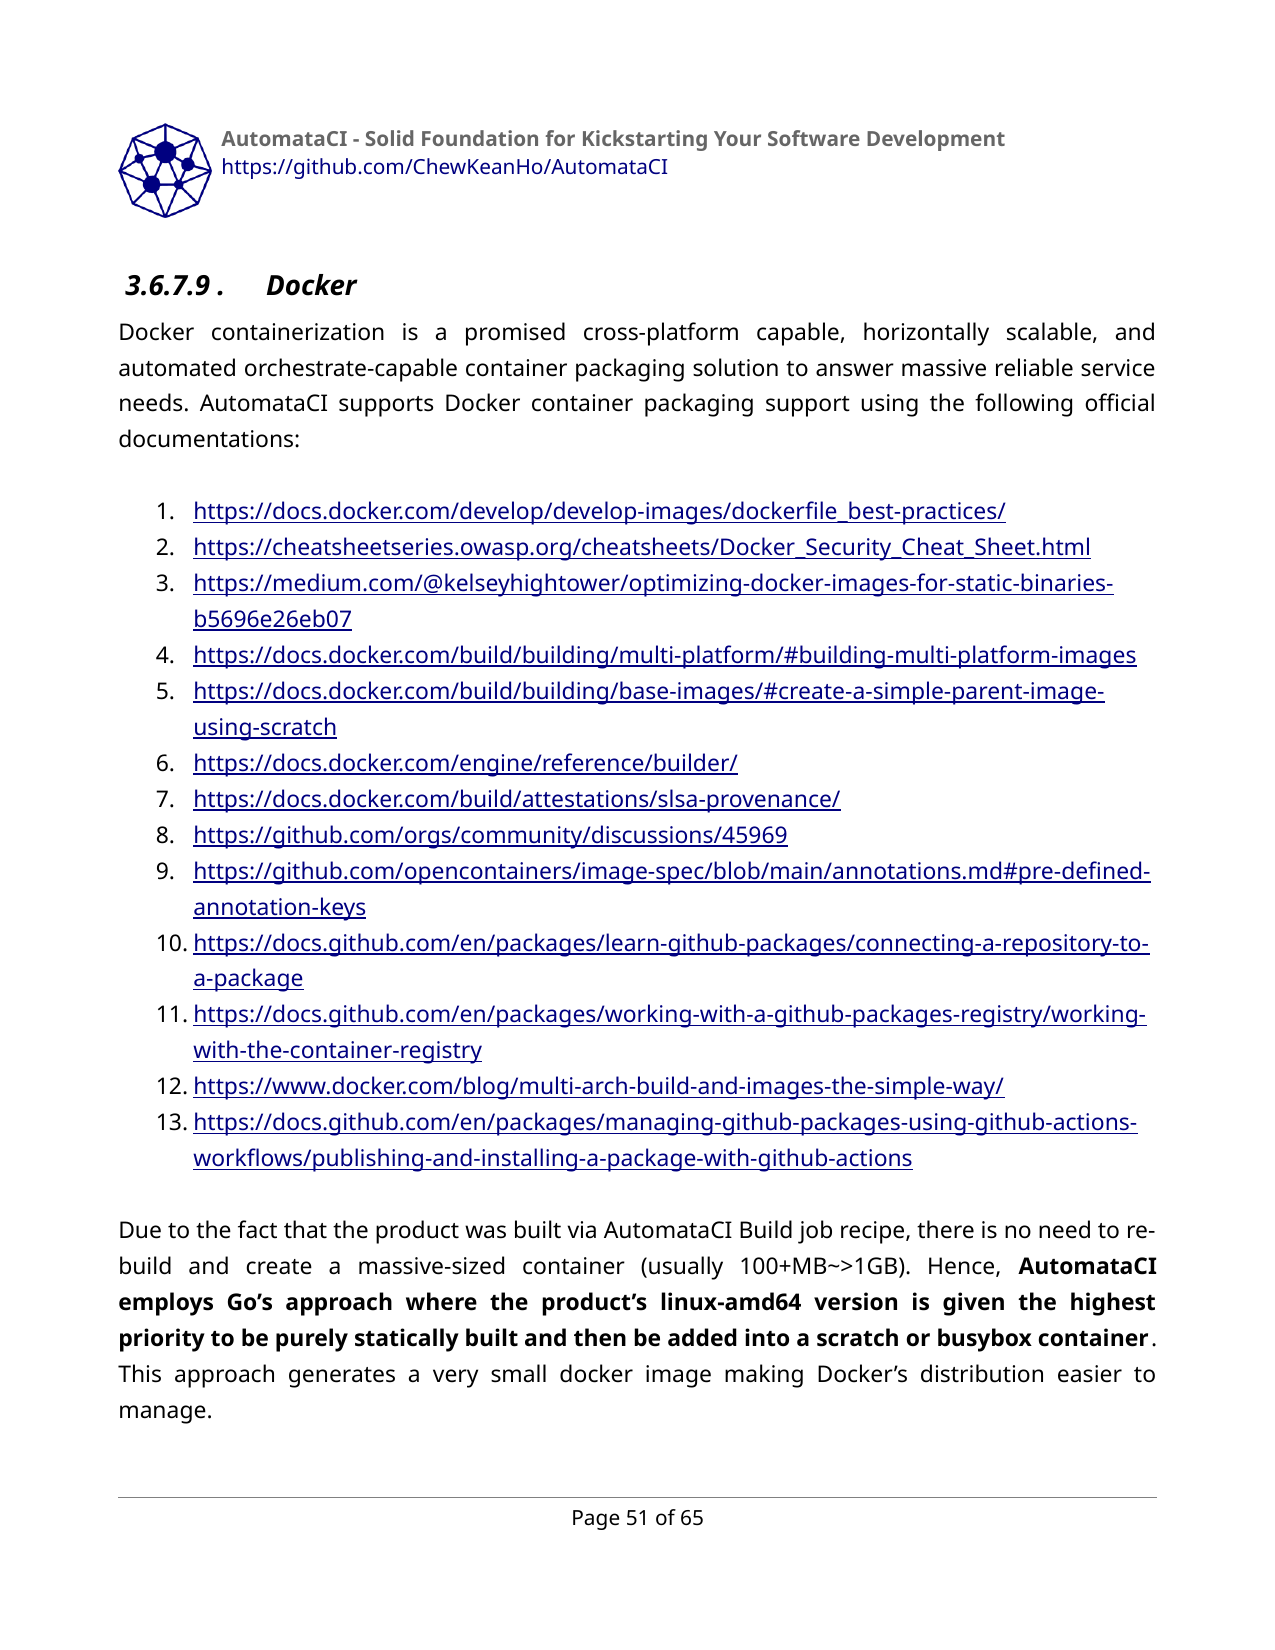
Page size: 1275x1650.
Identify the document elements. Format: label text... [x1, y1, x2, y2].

list https://docs.docker.com/engine/reference/builder/ [156, 747, 1157, 778]
list https://docs.docker.com/build/building/base-images/#create-a-simple-parent-image-using-scratch [156, 675, 1157, 742]
list https://github.com/opencontainers/image-spec/blob/main/annotations.md#pre-defined-annotation-keys [156, 854, 1157, 922]
list https://cheatsheetseries.owasp.org/cheatsheets/Docker_Security_Cheat_Sheet.html [156, 531, 1157, 562]
picture [118, 123, 212, 218]
list https://docs.docker.com/build/attestations/slsa-provenance/ [156, 783, 1157, 814]
text Due to the fact that the product was built via AutomataCI Build job recipe, there is no need to re-build and create a massive-sized container (usually 100+MB~>1GB). Hence, AutomataCI employs Go’s approach where the product’s linux-amd64 version is given the highest priority to be purely statically built and then be added into a scratch or busybox container. This approach generates a very small docker image making Docker’s distribution easier to manage. [118, 1214, 1157, 1425]
list https://docs.github.com/en/packages/managing-github-packages-using-github-actions-workflows/publishing-and-installing-a-package-with-github-actions [156, 1106, 1157, 1173]
list https://docs.github.com/en/packages/learn-github-packages/connecting-a-repository-to-a-package [156, 926, 1157, 994]
list https://github.com/orgs/community/discussions/45969 [156, 819, 1157, 850]
list https://www.docker.com/blog/multi-arch-build-and-images-the-simple-way/ [156, 1070, 1157, 1101]
list https://docs.docker.com/build/building/multi-platform/#building-multi-platform-images [156, 639, 1157, 670]
list https://medium.com/@kelseyhightower/optimizing-docker-images-for-static-binaries-b5696e26eb07 [156, 567, 1157, 634]
list https://docs.docker.com/develop/develop-images/dockerfile_best-practices/ [156, 495, 1157, 526]
text Docker containerization is a promised cross-platform capable, horizontally scalable, and automated orchestrate-capable container packaging solution to answer massive reliable service needs. AutomataCI supports Docker container packaging support using the following official documentations: [118, 316, 1157, 454]
list https://docs.github.com/en/packages/working-with-a-github-packages-registry/working-with-the-container-registry [156, 998, 1157, 1066]
subtitle Docker [118, 265, 1157, 303]
